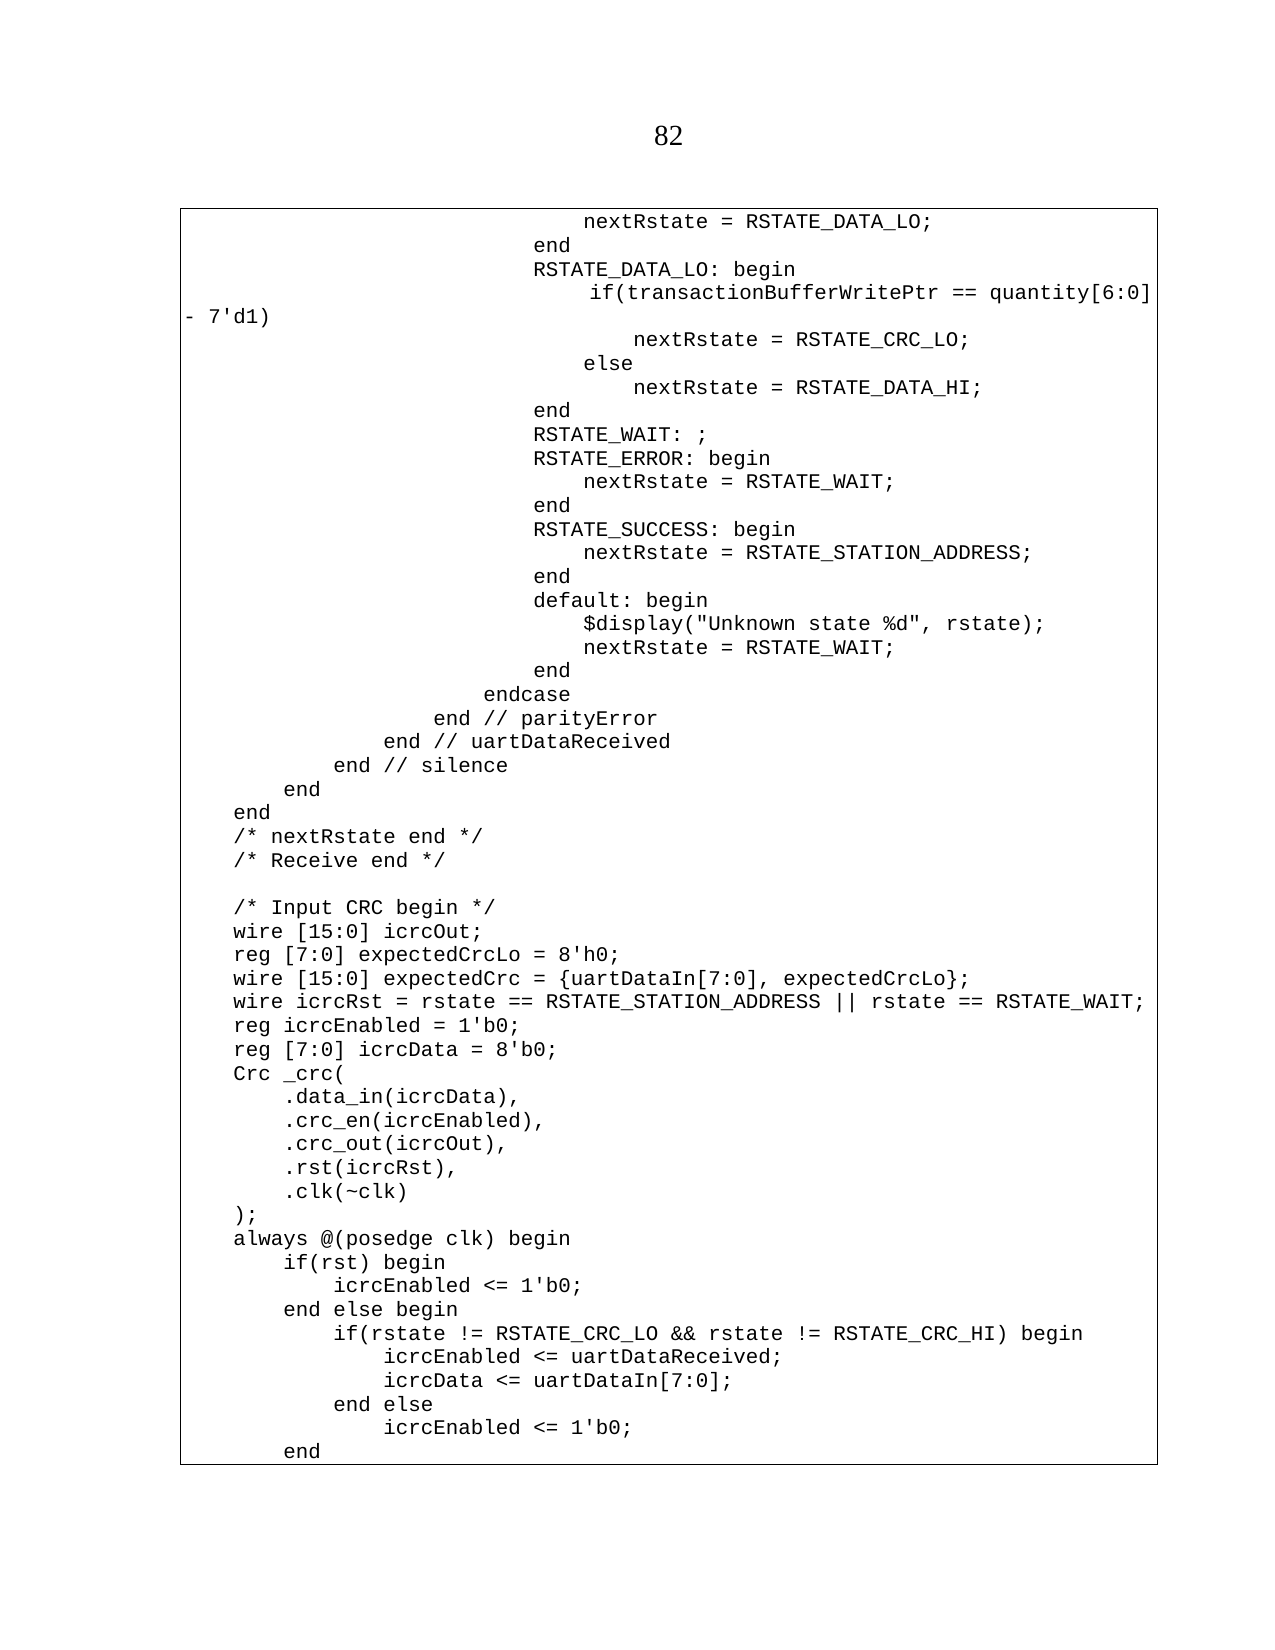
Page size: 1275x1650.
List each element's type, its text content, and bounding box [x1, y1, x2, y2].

text icrcEnabled <= uartDataReceived; [181, 1343, 1157, 1367]
text end [181, 799, 1157, 823]
text end [181, 1438, 1157, 1464]
text end // parityError [181, 705, 1157, 728]
text wire [15:0] icrcOut; [181, 917, 1157, 941]
text /* nextRstate end */ [181, 823, 1157, 847]
text if(transactionBufferWritePtr == quantity[6:0] - 7'd1) [181, 279, 1157, 326]
text end else begin [181, 1296, 1157, 1319]
text RSTATE_SUCCESS: begin [181, 516, 1157, 539]
text end [181, 657, 1157, 681]
text end // uartDataReceived [181, 728, 1157, 752]
text nextRstate = RSTATE_CRC_LO; [181, 326, 1157, 350]
text /* Input CRC begin */ [181, 894, 1157, 917]
text end // silence [181, 752, 1157, 776]
text reg [7:0] icrcData = 8'b0; [181, 1036, 1157, 1059]
text default: begin [181, 586, 1157, 610]
text wire [15:0] expectedCrc = {uartDataIn[7:0], expectedCrcLo}; [181, 965, 1157, 988]
text if(rst) begin [181, 1248, 1157, 1272]
text Crc _crc( [181, 1059, 1157, 1083]
text reg icrcEnabled = 1'b0; [181, 1012, 1157, 1036]
text reg [7:0] expectedCrcLo = 8'h0; [181, 941, 1157, 965]
text .rst(icrcRst), [181, 1154, 1157, 1178]
text .crc_out(icrcOut), [181, 1130, 1157, 1154]
text ); [181, 1201, 1157, 1225]
text end [181, 397, 1157, 421]
text .crc_en(icrcEnabled), [181, 1107, 1157, 1130]
text always @(posedge clk) begin [181, 1225, 1157, 1248]
text nextRstate = RSTATE_DATA_HI; [181, 374, 1157, 397]
text .data_in(icrcData), [181, 1083, 1157, 1107]
text icrcEnabled <= 1'b0; [181, 1272, 1157, 1296]
text $display("Unknown state %d", rstate); [181, 610, 1157, 634]
text nextRstate = RSTATE_DATA_LO; [181, 209, 1157, 232]
text else [181, 350, 1157, 374]
text if(rstate != RSTATE_CRC_LO && rstate != RSTATE_CRC_HI) begin [181, 1319, 1157, 1343]
text end [181, 232, 1157, 255]
text RSTATE_WAIT: ; [181, 421, 1157, 444]
text .clk(~clk) [181, 1178, 1157, 1201]
text end [181, 776, 1157, 799]
text icrcData <= uartDataIn[7:0]; [181, 1367, 1157, 1390]
text icrcEnabled <= 1'b0; [181, 1414, 1157, 1438]
text wire icrcRst = rstate == RSTATE_STATION_ADDRESS || rstate == RSTATE_WAIT; [181, 988, 1157, 1012]
text nextRstate = RSTATE_STATION_ADDRESS; [181, 539, 1157, 563]
text RSTATE_DATA_LO: begin [181, 255, 1157, 279]
text endcase [181, 681, 1157, 705]
text end [181, 492, 1157, 516]
text RSTATE_ERROR: begin [181, 444, 1157, 468]
text end else [181, 1390, 1157, 1414]
text nextRstate = RSTATE_WAIT; [181, 468, 1157, 492]
text end [181, 563, 1157, 586]
text /* Receive end */ [181, 847, 1157, 873]
text nextRstate = RSTATE_WAIT; [181, 634, 1157, 657]
